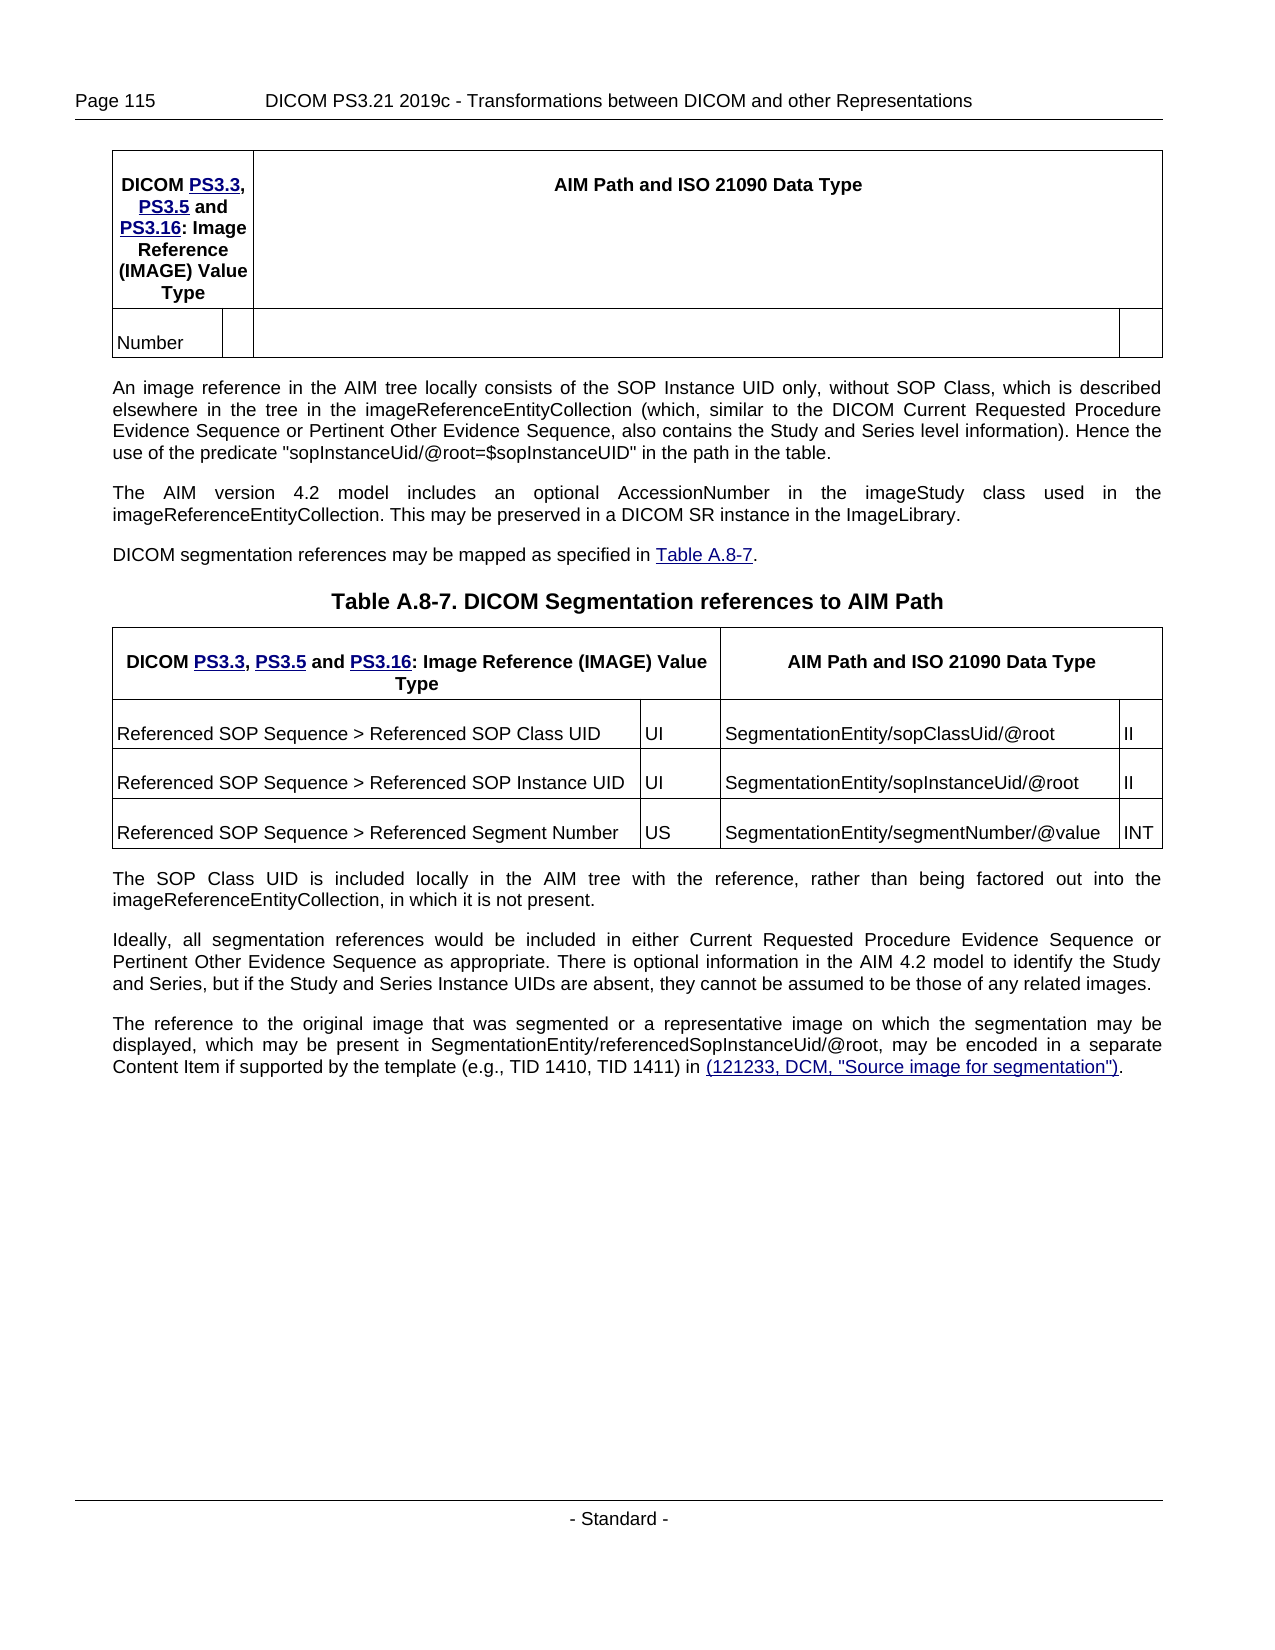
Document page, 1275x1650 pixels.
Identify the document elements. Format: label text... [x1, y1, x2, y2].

table_cell UI [641, 749, 720, 798]
table_header DICOM PS3.3, PS3.5 and PS3.16: Image Reference (IMAGE) Value Type [113, 151, 253, 307]
text The AIM version 4.2 model includes an optional AccessionNumber in the imageStudy class used in the imageReferenceEntityCollection. This may be preserved in a DICOM SR instance in the ImageLibrary. [112, 482, 1162, 525]
text Ideally, all segmentation references would be included in either Current Requested Procedure Evidence Sequence or Pertinent Other Evidence Sequence as appropriate. There is optional information in the AIM 4.2 model to identify the Study and Series, but if the Study and Series Instance UIDs are absent, they cannot be assumed to be those of any related images. [112, 929, 1162, 994]
table_cell Referenced SOP Sequence > Referenced SOP Class UID [113, 700, 640, 748]
text Table A.8-7. DICOM Segmentation references to AIM Path [112, 588, 1162, 614]
table_cell ​SegmentationEntity/​sopInstanceUid/​@root [721, 749, 1119, 798]
text DICOM segmentation references may be mapped as specified in Table A.8-7. [112, 544, 1162, 565]
text The reference to the original image that was segmented or a representative image on which the segmentation may be displayed, which may be present in SegmentationEntity/​referencedSopInstanceUid/​@root, may be encoded in a separate Content Item if supported by the template (e.g., TID 1410, TID 1411) in (121233, DCM, "Source image for segmentation"). [112, 1013, 1162, 1077]
table_cell II [1120, 700, 1162, 748]
table_cell INT [1120, 799, 1162, 848]
table_cell SegmentationEntity/​segmentNumber/​@value [721, 799, 1119, 848]
table_cell [223, 309, 253, 357]
table_cell Number [113, 309, 222, 357]
table_cell [254, 309, 1119, 357]
text The SOP Class UID is included locally in the AIM tree with the reference, rather than being factored out into the imageReferenceEntityCollection, in which it is not present. [112, 867, 1162, 911]
table_cell US [641, 799, 720, 848]
table_header AIM Path and ISO 21090 Data Type [254, 151, 1162, 307]
table_cell II [1120, 749, 1162, 798]
table_header AIM Path and ISO 21090 Data Type [721, 628, 1162, 698]
table_cell [1120, 309, 1162, 357]
table_cell Referenced SOP Sequence > Referenced Segment Number [113, 799, 640, 848]
table_cell SegmentationEntity/​sopClassUid/​@root [721, 700, 1119, 748]
table_header DICOM PS3.3, PS3.5 and PS3.16: Image Reference (IMAGE) Value Type [113, 628, 720, 698]
table_cell UI [641, 700, 720, 748]
table_cell Referenced SOP Sequence > Referenced SOP Instance UID [113, 749, 640, 798]
text An image reference in the AIM tree locally consists of the SOP Instance UID only, without SOP Class, which is described elsewhere in the tree in the imageReferenceEntityCollection (which, similar to the DICOM Current Requested Procedure Evidence Sequence or Pertinent Other Evidence Sequence, also contains the Study and Series level information). Hence the use of the predicate "sopInstanceUid/​@root=$sopInstanceUID" in the path in the table. [112, 377, 1162, 463]
